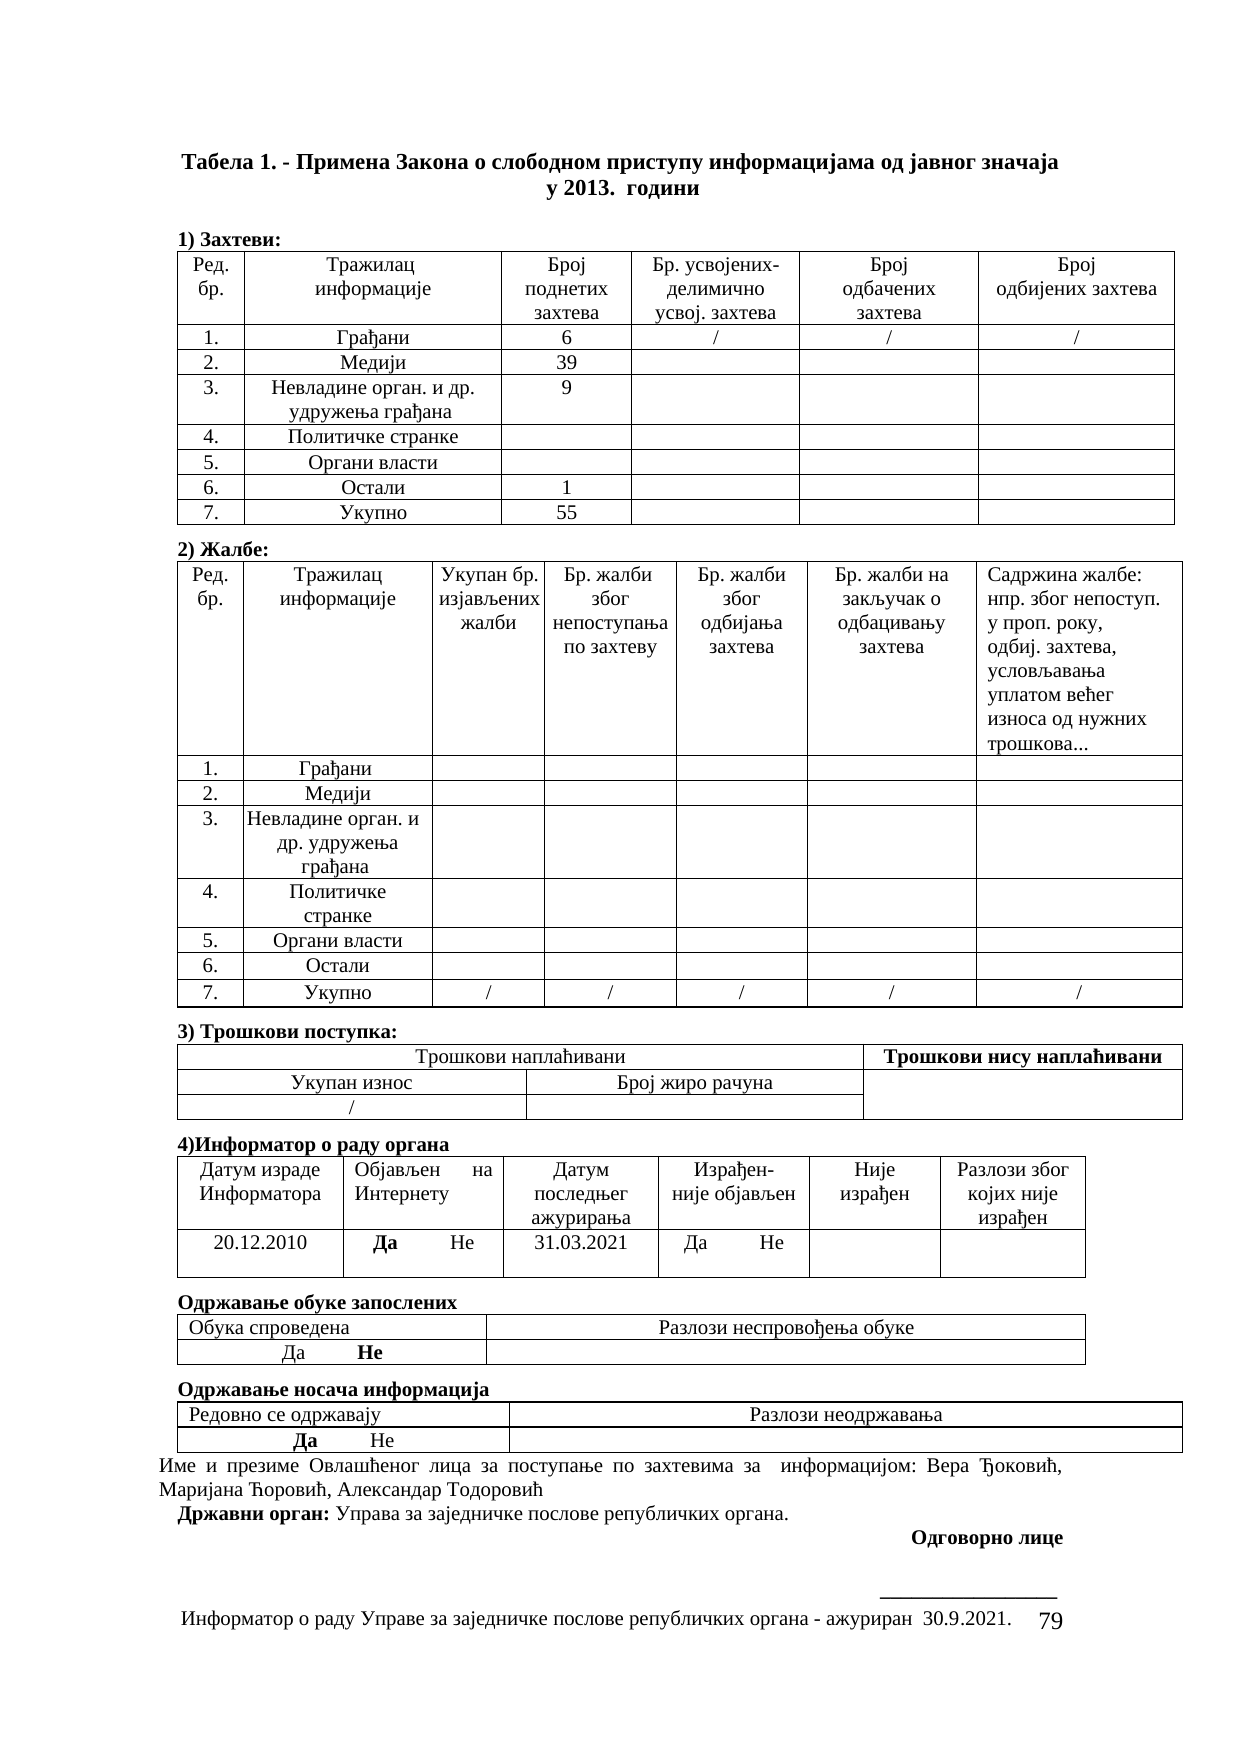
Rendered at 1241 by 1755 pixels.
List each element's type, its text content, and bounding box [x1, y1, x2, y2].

table_cell [632, 475, 799, 499]
table_cell [545, 879, 676, 927]
table_header Бр. жалби због непоступања по захтеву [545, 562, 676, 754]
table_cell / [677, 980, 807, 1006]
table_header Тражилац информације [244, 562, 432, 754]
table_cell 5. [178, 450, 244, 474]
table_cell Да Не [178, 1340, 486, 1364]
table_cell [502, 450, 631, 474]
table_cell [977, 953, 1182, 979]
table_cell [800, 475, 978, 499]
table_header Ред. бр. [178, 562, 243, 754]
table_header Укупан бр. изјављених жалби [433, 562, 544, 754]
table_header Разлози због којих није израђен [941, 1157, 1085, 1229]
table_cell Невладине орган. и др. удружења грађана [245, 375, 501, 423]
text _________________ [177, 1573, 1063, 1602]
table_header Тражилац информације [245, 252, 501, 324]
table_cell [808, 879, 976, 927]
table_cell 20.12.2010 [178, 1230, 343, 1277]
text у 2013. години [177, 174, 1063, 200]
table_header Број одбијених захтева [979, 252, 1174, 324]
table_cell [977, 879, 1182, 927]
table_cell Остали [245, 475, 501, 499]
table_cell Невладине орган. и др. удружења грађана [244, 806, 432, 878]
table_cell [545, 756, 676, 779]
table_cell [545, 806, 676, 878]
table_cell 9 [502, 375, 631, 423]
table_cell / [433, 980, 544, 1006]
table_cell [979, 450, 1174, 474]
table_header Датум последњег ажурирања [504, 1157, 658, 1229]
table_cell [502, 425, 631, 448]
text Државни орган: Управа за заједничке послове републичких органа. [177, 1501, 1063, 1525]
table_cell [632, 350, 799, 374]
table_cell / [178, 1095, 526, 1119]
table_cell / [800, 325, 978, 349]
table_cell 39 [502, 350, 631, 374]
table_header Бр. жалби на закључак о одбацивању захтева [808, 562, 976, 754]
table_header Број поднетих захтева [502, 252, 631, 324]
table_cell [979, 500, 1174, 524]
table_cell [545, 953, 676, 979]
text 1) Захтеви: [177, 227, 1063, 251]
table_cell 3. [178, 375, 244, 423]
table_header Израђен- није објављен [659, 1157, 809, 1229]
table_cell [545, 781, 676, 805]
table_header Трошкови наплаћивани [178, 1045, 863, 1068]
table_cell Да Не [344, 1230, 503, 1277]
table_cell [677, 928, 807, 952]
table_cell 4. [178, 425, 244, 448]
table_cell Да Не [178, 1428, 509, 1452]
table_cell [941, 1230, 1085, 1277]
table_cell [979, 425, 1174, 448]
table_cell [527, 1095, 863, 1119]
table_cell [800, 450, 978, 474]
table_cell 6 [502, 325, 631, 349]
table_cell [808, 781, 976, 805]
table_cell Медији [245, 350, 501, 374]
table_cell Политичке странке [244, 879, 432, 927]
table_cell Број жиро рачуна [527, 1070, 863, 1094]
table_cell Грађани [245, 325, 501, 349]
table_cell Органи власти [245, 450, 501, 474]
table_cell [800, 350, 978, 374]
table_header Бр. усвојених- делимично усвој. захтева [632, 252, 799, 324]
table_cell Укупно [244, 980, 432, 1006]
table_cell / [632, 325, 799, 349]
table_cell [808, 806, 976, 878]
table_cell [808, 756, 976, 779]
table_cell 5. [178, 928, 243, 952]
table_cell [677, 756, 807, 779]
table_cell / [977, 980, 1182, 1006]
table_cell [800, 500, 978, 524]
table_cell 7. [178, 500, 244, 524]
table_header Садржина жалбе: нпр. због непоступ. у проп. року, одбиј. захтева, условљавања уплатом већег износа од нужних трошкова... [977, 562, 1182, 754]
table_cell 2. [178, 781, 243, 805]
table_cell Остали [244, 953, 432, 979]
table_cell [800, 425, 978, 448]
table_cell 55 [502, 500, 631, 524]
table_header Разлози неодржавања [510, 1403, 1182, 1426]
table_cell Укупно [245, 500, 501, 524]
text Табела 1. - Примена Закона о слободном приступу информацијама од јавног значаја [177, 148, 1063, 174]
table_header Редовно се одржавају [178, 1403, 509, 1426]
table_cell [433, 781, 544, 805]
text Име и презиме Овлашћеног лица за поступање по захтевима за информацијом: Вера Ђоковић, Маријана Ћоровић, Александар Тодоровић [158, 1453, 1063, 1501]
table_cell Грађани [244, 756, 432, 779]
table_cell Oргани власти [244, 928, 432, 952]
table_cell [545, 928, 676, 952]
table_cell 1. [178, 325, 244, 349]
table_cell [977, 781, 1182, 805]
table_cell [632, 375, 799, 423]
table_cell Да Не [659, 1230, 809, 1277]
table_cell [979, 375, 1174, 423]
table_header Објављен на Интернету [344, 1157, 503, 1229]
table_cell [800, 375, 978, 423]
table_cell [433, 756, 544, 779]
text Одржавање носача информација [177, 1377, 1063, 1401]
table_cell 31.03.2021 [504, 1230, 658, 1277]
table_cell 7. [178, 980, 243, 1006]
table_cell [808, 928, 976, 952]
table_cell [632, 450, 799, 474]
table_cell / [808, 980, 976, 1006]
table_cell [977, 928, 1182, 952]
table_cell [433, 953, 544, 979]
table_cell / [979, 325, 1174, 349]
table_header Обука спроведена [178, 1315, 486, 1339]
table_cell 6. [178, 475, 244, 499]
table_cell [433, 806, 544, 878]
text 3) Трошкови поступка: [177, 1019, 1063, 1043]
table_cell 2. [178, 350, 244, 374]
table_header Ред.бр. [178, 252, 244, 324]
table_cell [487, 1340, 1085, 1364]
table_cell [810, 1230, 940, 1277]
table_header Датум израде Информатора [178, 1157, 343, 1229]
table_header Број одбачених захтева [800, 252, 978, 324]
table_cell [979, 350, 1174, 374]
table_cell [808, 953, 976, 979]
table_header Разлози неспровођења обуке [487, 1315, 1085, 1339]
table_cell [677, 781, 807, 805]
table_cell [677, 953, 807, 979]
text 2) Жалбе: [177, 537, 1063, 561]
table_cell [977, 806, 1182, 878]
table_header Није израђен [810, 1157, 940, 1229]
table_cell [632, 500, 799, 524]
table_cell 6. [178, 953, 243, 979]
table_cell [977, 756, 1182, 779]
text Одговорно лице [177, 1525, 1063, 1549]
table_cell [677, 879, 807, 927]
table_cell 3. [178, 806, 243, 878]
table_header Бр. жалби због одбијања захтева [677, 562, 807, 754]
table_cell / [545, 980, 676, 1006]
table_cell 1. [178, 756, 243, 779]
table_cell Политичке странке [245, 425, 501, 448]
table_cell [433, 879, 544, 927]
table_cell [677, 806, 807, 878]
table_cell [433, 928, 544, 952]
table_cell Укупан износ [178, 1070, 526, 1094]
table_cell [864, 1070, 1182, 1119]
text Одржавање обуке запослених [177, 1290, 1063, 1314]
table_cell 4. [178, 879, 243, 927]
table_header Трошкови нису наплаћивани [864, 1045, 1182, 1068]
table_cell 1 [502, 475, 631, 499]
table_cell [510, 1428, 1182, 1452]
table_cell Медији [244, 781, 432, 805]
table_cell [979, 475, 1174, 499]
table_cell [632, 425, 799, 448]
text 4)Информатор о раду органа [177, 1132, 1063, 1156]
